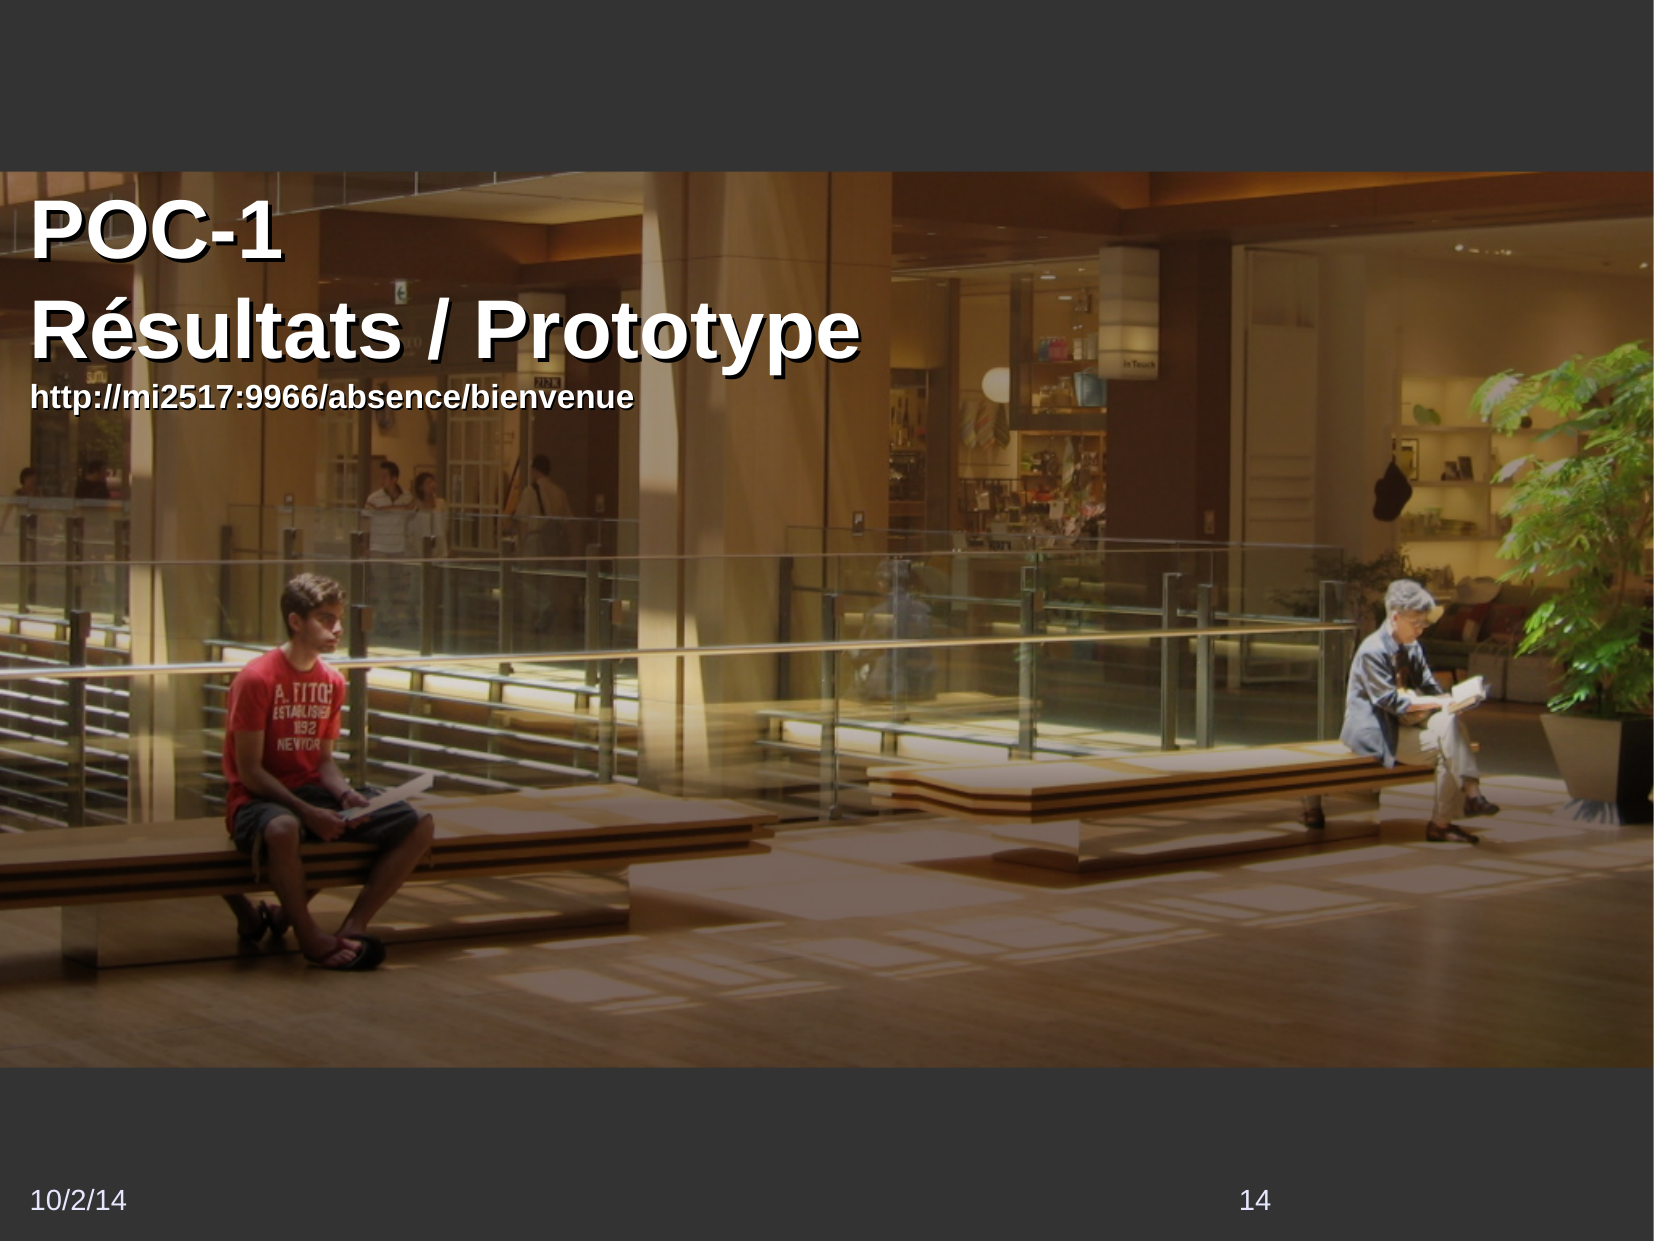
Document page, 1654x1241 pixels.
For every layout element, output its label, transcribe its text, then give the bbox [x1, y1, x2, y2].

title POC-1 Résultats / Prototype http://mi2517:9966/absence/bienvenue [29, 175, 1506, 416]
text_box [1238, 1181, 1625, 1240]
text_box 10/2/14 [29, 1181, 415, 1240]
picture [0, 0, 1654, 1241]
